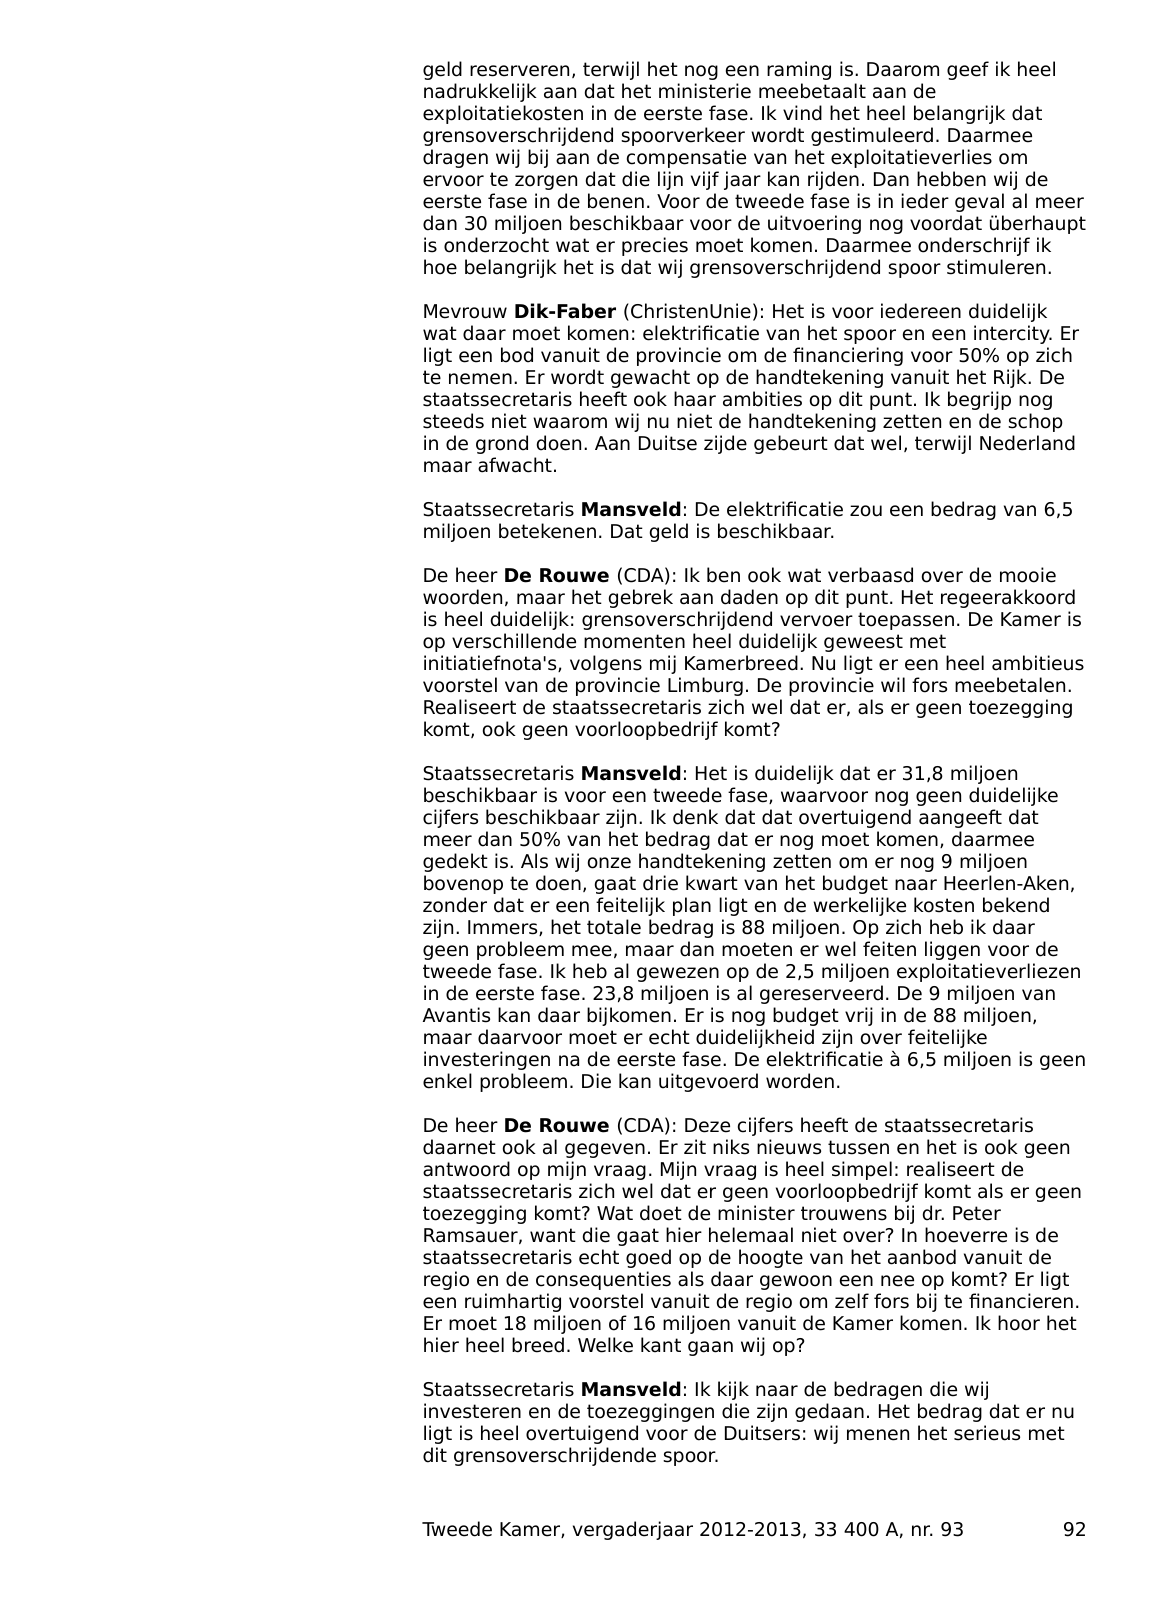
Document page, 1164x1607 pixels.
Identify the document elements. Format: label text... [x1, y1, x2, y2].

text Staatssecretaris Mansveld: Ik kijk naar de bedragen die wij investeren en de toezeggingen die zijn gedaan. Het bedrag dat er nu ligt is heel overtuigend voor de Duitsers: wij menen het serieus met dit grensoverschrijdende spoor. [422, 1379, 1087, 1467]
text De heer De Rouwe (CDA): Deze cijfers heeft de staatssecretaris daarnet ook al gegeven. Er zit niks nieuws tussen en het is ook geen antwoord op mijn vraag. Mijn vraag is heel simpel: realiseert de staatssecretaris zich wel dat er geen voorloopbedrijf komt als er geen toezegging komt? Wat doet de minister trouwens bij dr. Peter Ramsauer, want die gaat hier helemaal niet over? In hoeverre is de staatssecretaris echt goed op de hoogte van het aanbod vanuit de regio en de consequenties als daar gewoon een nee op komt? Er ligt een ruimhartig voorstel vanuit de regio om zelf fors bij te financieren. Er moet 18 miljoen of 16 miljoen vanuit de Kamer komen. Ik hoor het hier heel breed. Welke kant gaan wij op? [422, 1115, 1087, 1357]
text geld reserveren, terwijl het nog een raming is. Daarom geef ik heel nadrukkelijk aan dat het ministerie meebetaalt aan de exploitatiekosten in de eerste fase. Ik vind het heel belangrijk dat grensoverschrijdend spoorverkeer wordt gestimuleerd. Daarmee dragen wij bij aan de compensatie van het exploitatieverlies om ervoor te zorgen dat die lijn vijf jaar kan rijden. Dan hebben wij de eerste fase in de benen. Voor de tweede fase is in ieder geval al meer dan 30 miljoen beschikbaar voor de uitvoering nog voordat überhaupt is onderzocht wat er precies moet komen. Daarmee onderschrijf ik hoe belangrijk het is dat wij grensoverschrijdend spoor stimuleren. [422, 59, 1087, 279]
text Staatssecretaris Mansveld: Het is duidelijk dat er 31,8 miljoen beschikbaar is voor een tweede fase, waarvoor nog geen duidelijke cijfers beschikbaar zijn. Ik denk dat dat overtuigend aangeeft dat meer dan 50% van het bedrag dat er nog moet komen, daarmee gedekt is. Als wij onze handtekening zetten om er nog 9 miljoen bovenop te doen, gaat drie kwart van het budget naar Heerlen-Aken, zonder dat er een feitelijk plan ligt en de werkelijke kosten bekend zijn. Immers, het totale bedrag is 88 miljoen. Op zich heb ik daar geen probleem mee, maar dan moeten er wel feiten liggen voor de tweede fase. Ik heb al gewezen op de 2,5 miljoen exploitatieverliezen in de eerste fase. 23,8 miljoen is al gereserveerd. De 9 miljoen van Avantis kan daar bijkomen. Er is nog budget vrij in de 88 miljoen, maar daarvoor moet er echt duidelijkheid zijn over feitelijke investeringen na de eerste fase. De elektrificatie à 6,5 miljoen is geen enkel probleem. Die kan uitgevoerd worden. [422, 763, 1087, 1093]
text Mevrouw Dik-Faber (ChristenUnie): Het is voor iedereen duidelijk wat daar moet komen: elektrificatie van het spoor en een intercity. Er ligt een bod vanuit de provincie om de financiering voor 50% op zich te nemen. Er wordt gewacht op de handtekening vanuit het Rijk. De staatssecretaris heeft ook haar ambities op dit punt. Ik begrijp nog steeds niet waarom wij nu niet de handtekening zetten en de schop in de grond doen. Aan Duitse zijde gebeurt dat wel, terwijl Nederland maar afwacht. [422, 301, 1087, 477]
text Staatssecretaris Mansveld: De elektrificatie zou een bedrag van 6,5 miljoen betekenen. Dat geld is beschikbaar. [422, 499, 1087, 543]
text De heer De Rouwe (CDA): Ik ben ook wat verbaasd over de mooie woorden, maar het gebrek aan daden op dit punt. Het regeerakkoord is heel duidelijk: grensoverschrijdend vervoer toepassen. De Kamer is op verschillende momenten heel duidelijk geweest met initiatiefnota's, volgens mij Kamerbreed. Nu ligt er een heel ambitieus voorstel van de provincie Limburg. De provincie wil fors meebetalen. Realiseert de staatssecretaris zich wel dat er, als er geen toezegging komt, ook geen voorloopbedrijf komt? [422, 565, 1087, 741]
